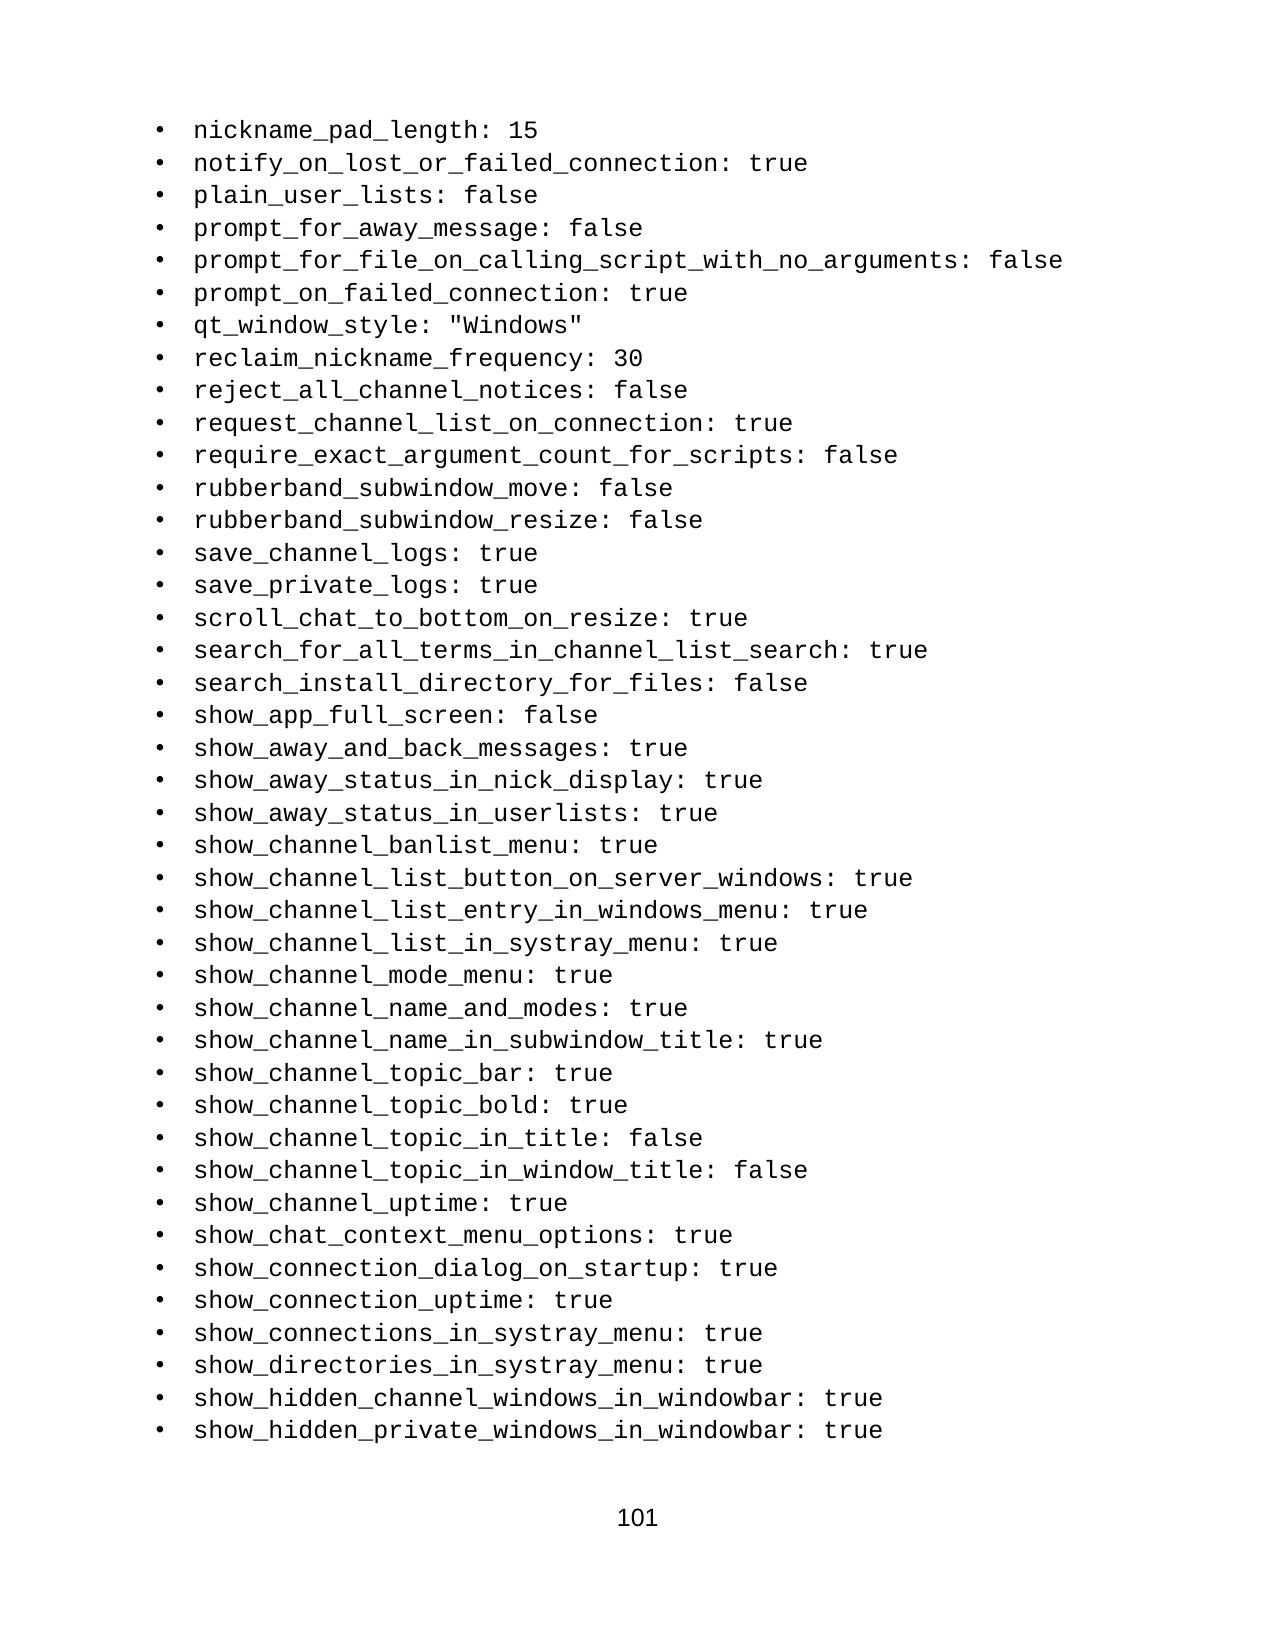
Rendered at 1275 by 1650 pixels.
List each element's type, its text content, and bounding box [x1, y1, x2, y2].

list plain_user_lists: false [156, 183, 1157, 211]
list notify_on_lost_or_failed_connection: true [156, 151, 1157, 179]
list nickname_pad_length: 15 [156, 118, 1157, 146]
list prompt_on_failed_connection: true [156, 281, 1157, 309]
list show_channel_uptime: true [156, 1191, 1157, 1219]
list show_channel_banlist_menu: true [156, 833, 1157, 861]
list show_connections_in_systray_menu: true [156, 1321, 1157, 1349]
list show_channel_topic_in_window_title: false [156, 1158, 1157, 1186]
list show_app_full_screen: false [156, 703, 1157, 731]
list reject_all_channel_notices: false [156, 378, 1157, 406]
list rubberband_subwindow_resize: false [156, 508, 1157, 536]
list request_channel_list_on_connection: true [156, 411, 1157, 439]
list prompt_for_file_on_calling_script_with_no_arguments: false [156, 248, 1157, 276]
list scroll_chat_to_bottom_on_resize: true [156, 606, 1157, 634]
list show_connection_dialog_on_startup: true [156, 1256, 1157, 1284]
list show_channel_topic_in_title: false [156, 1126, 1157, 1154]
list show_directories_in_systray_menu: true [156, 1353, 1157, 1381]
list show_chat_context_menu_options: true [156, 1223, 1157, 1251]
list save_private_logs: true [156, 573, 1157, 601]
list show_channel_mode_menu: true [156, 963, 1157, 991]
list search_for_all_terms_in_channel_list_search: true [156, 638, 1157, 666]
list show_away_status_in_userlists: true [156, 801, 1157, 829]
list save_channel_logs: true [156, 541, 1157, 569]
list show_channel_name_in_subwindow_title: true [156, 1028, 1157, 1056]
list search_install_directory_for_files: false [156, 671, 1157, 699]
list show_channel_list_button_on_server_windows: true [156, 866, 1157, 894]
list show_connection_uptime: true [156, 1288, 1157, 1316]
list show_away_status_in_nick_display: true [156, 768, 1157, 796]
list show_hidden_channel_windows_in_windowbar: true [156, 1386, 1157, 1414]
list rubberband_subwindow_move: false [156, 476, 1157, 504]
list qt_window_style: "Windows" [156, 313, 1157, 341]
list prompt_for_away_message: false [156, 216, 1157, 244]
list reclaim_nickname_frequency: 30 [156, 346, 1157, 374]
list show_channel_topic_bold: true [156, 1093, 1157, 1121]
list show_hidden_private_windows_in_windowbar: true [156, 1418, 1157, 1446]
list show_channel_name_and_modes: true [156, 996, 1157, 1024]
list show_channel_list_in_systray_menu: true [156, 931, 1157, 959]
list show_channel_topic_bar: true [156, 1061, 1157, 1089]
list show_away_and_back_messages: true [156, 736, 1157, 764]
list show_channel_list_entry_in_windows_menu: true [156, 898, 1157, 926]
list require_exact_argument_count_for_scripts: false [156, 443, 1157, 471]
